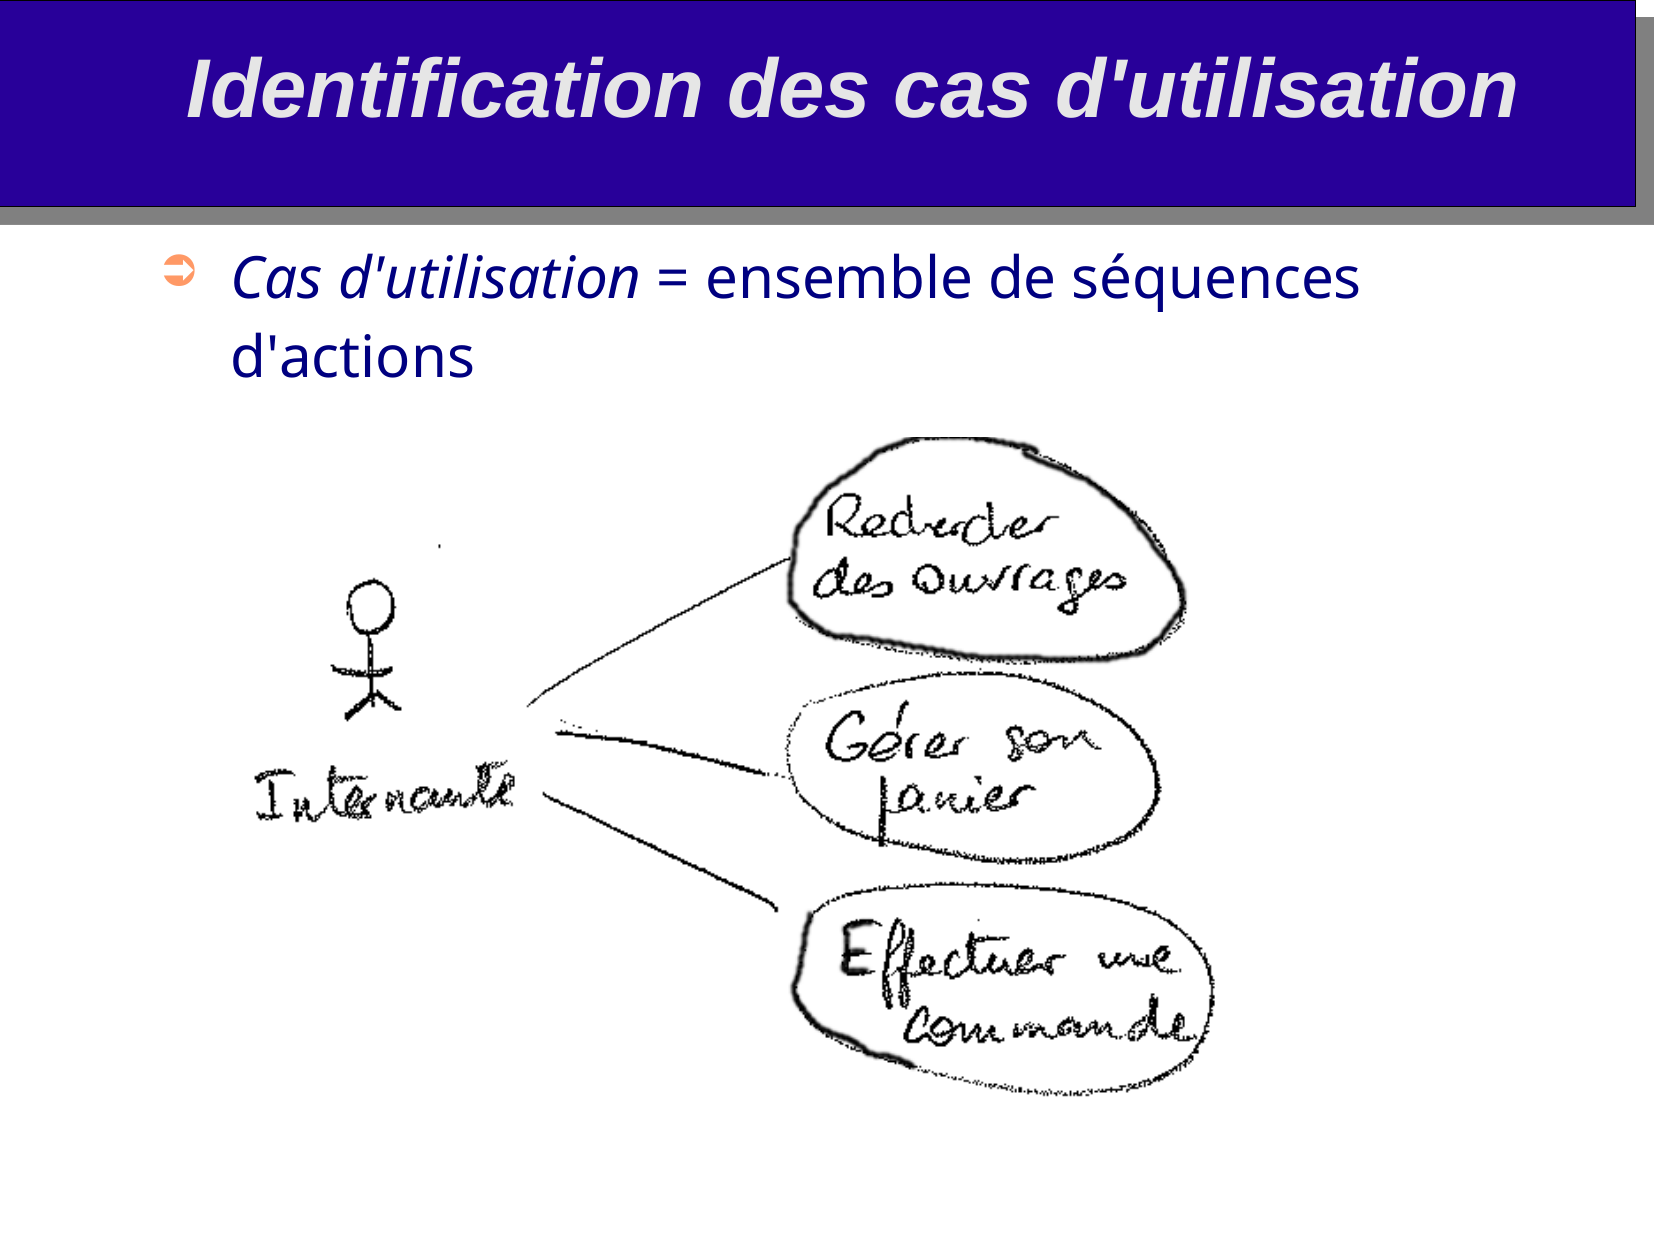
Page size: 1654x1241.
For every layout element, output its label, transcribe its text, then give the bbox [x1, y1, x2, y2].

picture [225, 437, 1314, 1137]
list Cas d'utilisation = ensemble de séquences d'actions [147, 236, 1570, 1147]
title Identification des cas d'utilisation [147, 0, 1560, 178]
